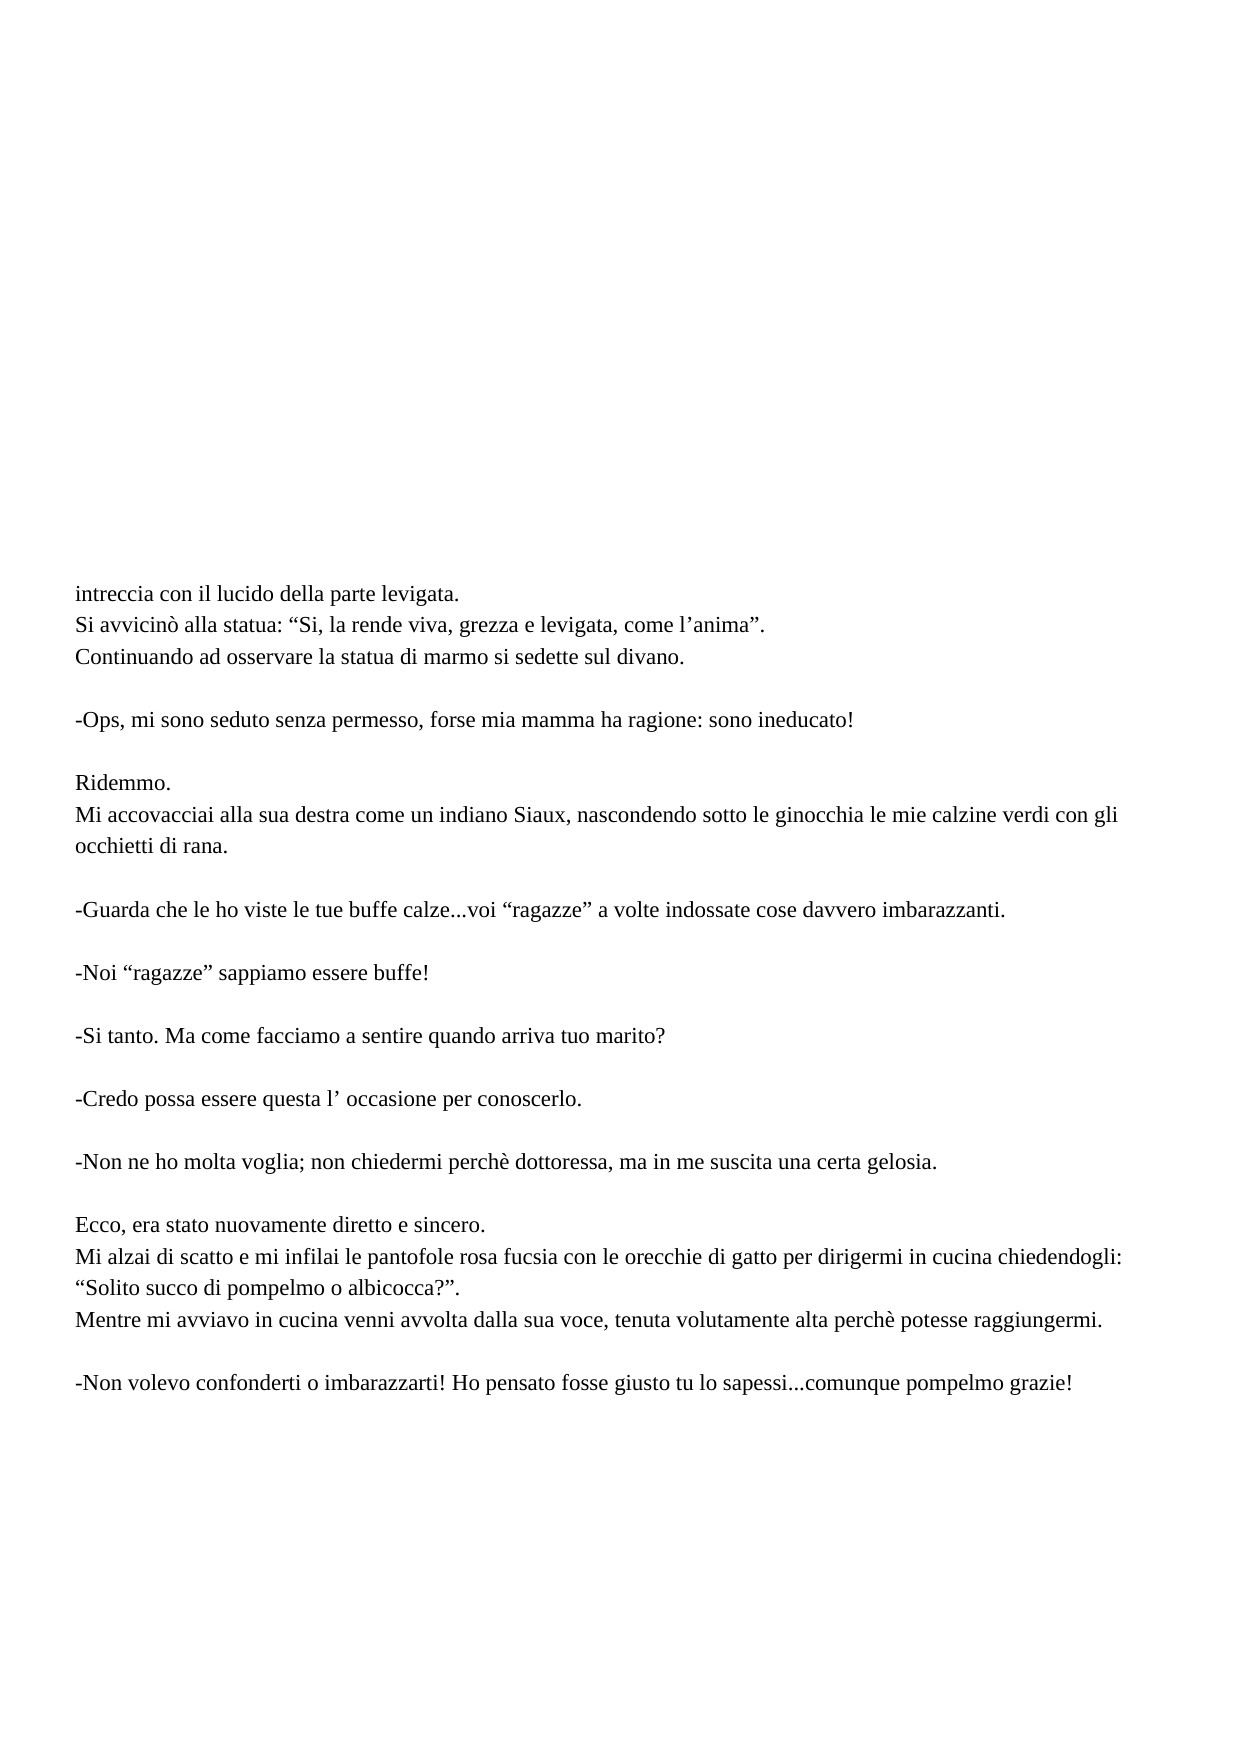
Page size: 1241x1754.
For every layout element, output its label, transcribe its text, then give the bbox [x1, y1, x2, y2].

text Mi alzai di scatto e mi infilai le pantofole rosa fucsia con le orecchie di gatto per dirigermi in cucina chiedendogli: “Solito succo di pompelmo o albicocca?”. [75, 1243, 1165, 1301]
text Continuando ad osservare la statua di marmo si sedette sul divano. [75, 643, 1165, 669]
text -Ops, mi sono seduto senza permesso, forse mia mamma ha ragione: sono ineducato! [75, 706, 1165, 733]
text -Si tanto. Ma come facciamo a sentire quando arriva tuo marito? [75, 1022, 1165, 1048]
text -Non volevo confonderti o imbarazzarti! Ho pensato fosse giusto tu lo sapessi...comunque pompelmo grazie! [75, 1369, 1165, 1395]
text -Guarda che le ho viste le tue buffe calze...voi “ragazze” a volte indossate cose davvero imbarazzanti. [75, 896, 1165, 922]
text Ecco, era stato nuovamente diretto e sincero. [75, 1211, 1165, 1238]
text Mi accovacciai alla sua destra come un indiano Siaux, nascondendo sotto le ginocchia le mie calzine verdi con gli occhietti di rana. [75, 801, 1165, 859]
text Ridemmo. [75, 769, 1165, 796]
text -Credo possa essere questa l’ occasione per conoscerlo. [75, 1085, 1165, 1111]
text Mentre mi avviavo in cucina venni avvolta dalla sua voce, tenuta volutamente alta perchè potesse raggiungermi. [75, 1306, 1165, 1332]
text -Non ne ho molta voglia; non chiedermi perchè dottoressa, ma in me suscita una certa gelosia. [75, 1148, 1165, 1174]
text intreccia con il lucido della parte levigata. [75, 580, 1165, 606]
text -Noi “ragazze” sappiamo essere buffe! [75, 959, 1165, 985]
text Si avvicinò alla statua: “Si, la rende viva, grezza e levigata, come l’anima”. [75, 612, 1165, 638]
